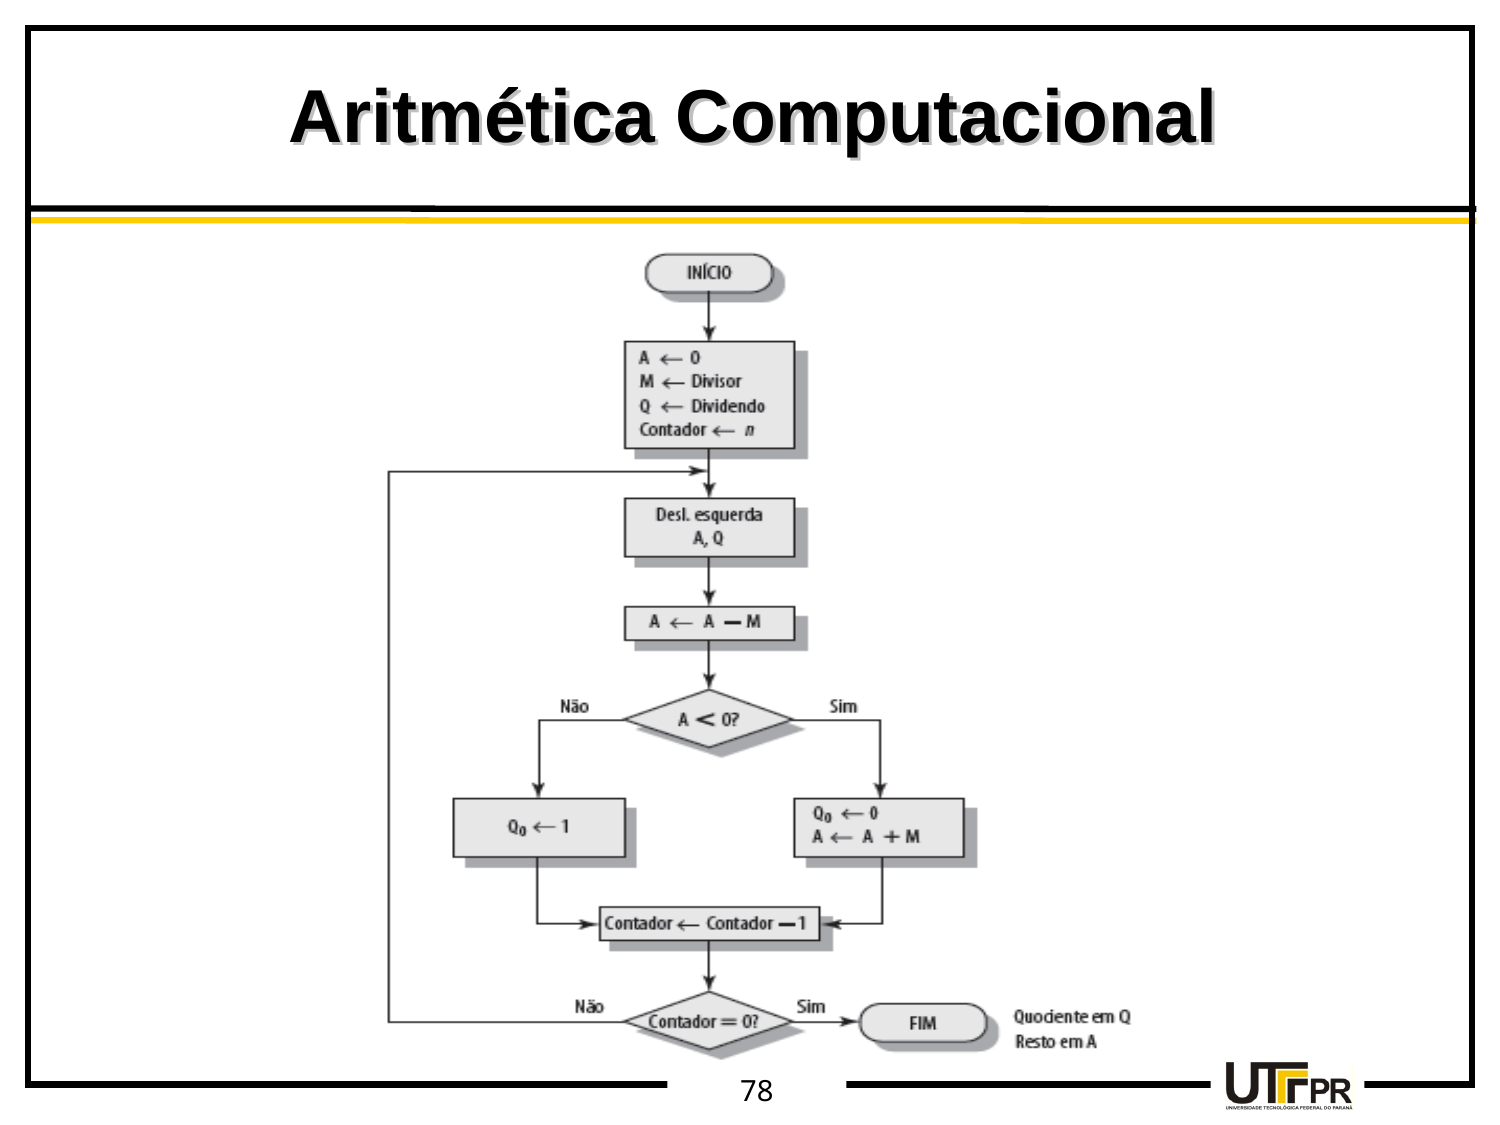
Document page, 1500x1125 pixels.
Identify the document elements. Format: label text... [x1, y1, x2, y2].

title Aritmética Computacional [29, 29, 1477, 207]
text_box [336, 236, 1164, 1070]
picture [1225, 1062, 1353, 1110]
